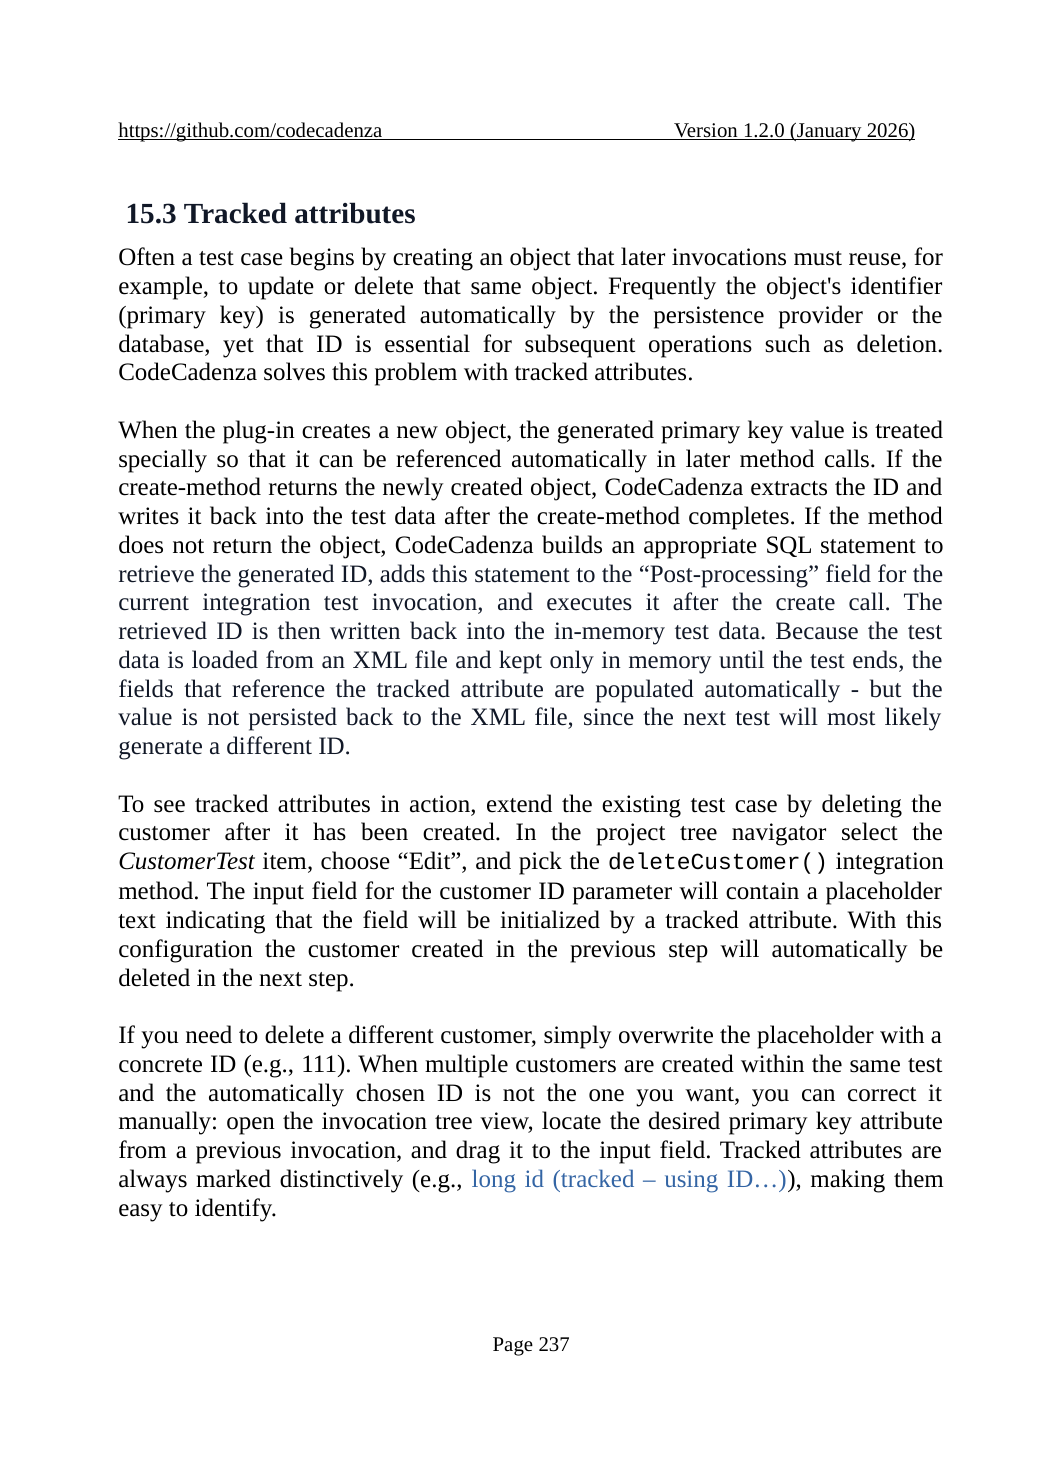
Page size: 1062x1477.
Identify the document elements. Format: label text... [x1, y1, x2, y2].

text If you need to delete a different customer, simply overwrite the placeholder with a concrete ID (e.g., 111). When multiple customers are created within the same test and the automatically chosen ID is not the one you want, you can correct it manually: open the invocation tree view, locate the desired primary key attribute from a previous invocation, and drag it to the input field. Tracked attributes are always marked distinctively (e.g., long id (tracked – using ID…)), making them easy to identify. [118, 1020, 944, 1221]
subtitle Tracked attributes [118, 196, 944, 230]
text Often a test case begins by creating an object that later invocations must reuse, for example, to update or delete that same object. Frequently the object's identifier (primary key) is generated automatically by the persistence provider or the database, yet that ID is essential for subsequent operations such as deletion. CodeCadenza solves this problem with tracked attributes. [118, 242, 944, 386]
text When the plug-in creates a new object, the generated primary key value is treated specially so that it can be referenced automatically in later method calls. If the create-method returns the newly created object, CodeCadenza extracts the ID and writes it back into the test data after the create-method completes. If the method does not return the object, CodeCadenza builds an appropriate SQL statement to retrieve the generated ID, adds this statement to the “Post-processing” field for the current integration test invocation, and executes it after the create call. The retrieved ID is then written back into the in-memory test data. Because the test data is loaded from an XML file and kept only in memory until the test ends, the fields that reference the tracked attribute are populated automatically - but the value is not persisted back to the XML file, since the next test will most likely generate a different ID. [118, 415, 944, 760]
text To see tracked attributes in action, extend the existing test case by deleting the customer after it has been created. In the project tree navigator select the CustomerTest item, choose “Edit”, and pick the deleteCustomer() integration method. The input field for the customer ID parameter will contain a placeholder text indicating that the field will be initialized by a tracked attribute. With this configuration the customer created in the previous step will automatically be deleted in the next step. [118, 789, 944, 991]
